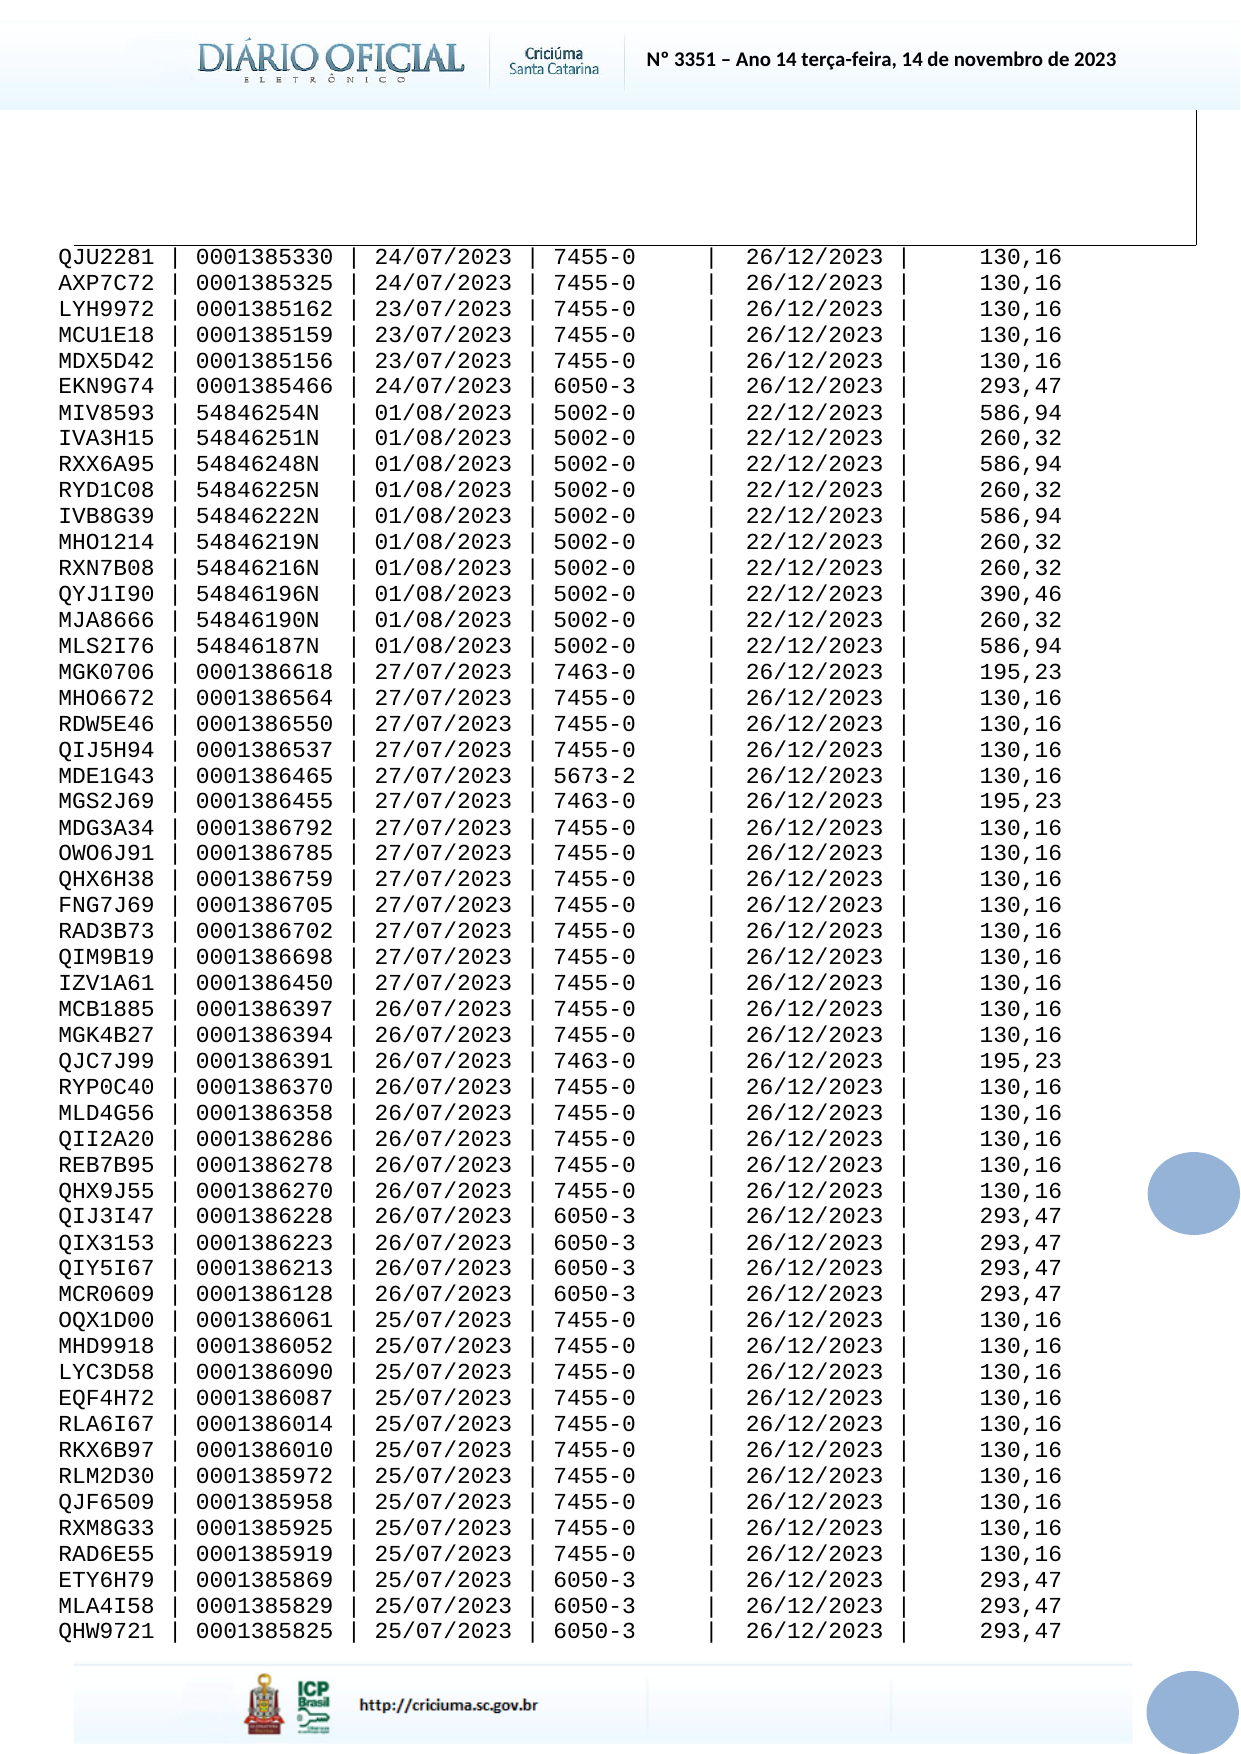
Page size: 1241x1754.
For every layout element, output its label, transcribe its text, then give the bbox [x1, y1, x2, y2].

text QYJ1I90 | 54846196N | 01/08/2023 | 5002-0 | 22/12/2023 | 390,46 [44, 582, 1196, 608]
text IVB8G39 | 54846222N | 01/08/2023 | 5002-0 | 22/12/2023 | 586,94 [44, 504, 1196, 531]
text MLD4G56 | 0001386358 | 26/07/2023 | 7455-0 | 26/12/2023 | 130,16 [44, 1101, 1196, 1127]
text MCU1E18 | 0001385159 | 23/07/2023 | 7455-0 | 26/12/2023 | 130,16 [44, 323, 1196, 349]
text RLA6I67 | 0001386014 | 25/07/2023 | 7455-0 | 26/12/2023 | 130,16 [44, 1412, 1196, 1438]
text ETY6H79 | 0001385869 | 25/07/2023 | 6050-3 | 26/12/2023 | 293,47 [44, 1568, 1196, 1594]
text FNG7J69 | 0001386705 | 27/07/2023 | 7455-0 | 26/12/2023 | 130,16 [44, 894, 1196, 919]
text IVA3H15 | 54846251N | 01/08/2023 | 5002-0 | 22/12/2023 | 260,32 [44, 427, 1196, 453]
text RYD1C08 | 54846225N | 01/08/2023 | 5002-0 | 22/12/2023 | 260,32 [44, 479, 1196, 504]
text AXP7C72 | 0001385325 | 24/07/2023 | 7455-0 | 26/12/2023 | 130,16 [44, 271, 1196, 297]
text MGS2J69 | 0001386455 | 27/07/2023 | 7463-0 | 26/12/2023 | 195,23 [44, 790, 1196, 816]
text MJA8666 | 54846190N | 01/08/2023 | 5002-0 | 22/12/2023 | 260,32 [44, 608, 1196, 634]
text LYC3D58 | 0001386090 | 25/07/2023 | 7455-0 | 26/12/2023 | 130,16 [44, 1361, 1196, 1386]
text RLM2D30 | 0001385972 | 25/07/2023 | 7455-0 | 26/12/2023 | 130,16 [44, 1464, 1196, 1490]
text EKN9G74 | 0001385466 | 24/07/2023 | 6050-3 | 26/12/2023 | 293,47 [44, 375, 1196, 401]
text OWO6J91 | 0001386785 | 27/07/2023 | 7455-0 | 26/12/2023 | 130,16 [44, 842, 1196, 868]
text QJF6509 | 0001385958 | 25/07/2023 | 7455-0 | 26/12/2023 | 130,16 [44, 1490, 1196, 1516]
text RAD3B73 | 0001386702 | 27/07/2023 | 7455-0 | 26/12/2023 | 130,16 [44, 919, 1196, 946]
text RXN7B08 | 54846216N | 01/08/2023 | 5002-0 | 22/12/2023 | 260,32 [44, 556, 1196, 582]
text QIM9B19 | 0001386698 | 27/07/2023 | 7455-0 | 26/12/2023 | 130,16 [44, 946, 1196, 971]
text MGK0706 | 0001386618 | 27/07/2023 | 7463-0 | 26/12/2023 | 195,23 [44, 660, 1196, 686]
text MIV8593 | 54846254N | 01/08/2023 | 5002-0 | 22/12/2023 | 586,94 [44, 401, 1196, 427]
text QJC7J99 | 0001386391 | 26/07/2023 | 7463-0 | 26/12/2023 | 195,23 [44, 1049, 1196, 1075]
text MDX5D42 | 0001385156 | 23/07/2023 | 7455-0 | 26/12/2023 | 130,16 [44, 349, 1196, 375]
text RXX6A95 | 54846248N | 01/08/2023 | 5002-0 | 22/12/2023 | 586,94 [44, 453, 1196, 479]
text OQX1D00 | 0001386061 | 25/07/2023 | 7455-0 | 26/12/2023 | 130,16 [44, 1309, 1196, 1334]
text MHO1214 | 54846219N | 01/08/2023 | 5002-0 | 22/12/2023 | 260,32 [44, 531, 1196, 556]
text QIX3153 | 0001386223 | 26/07/2023 | 6050-3 | 26/12/2023 | 293,47 [44, 1231, 1196, 1257]
text QHW9721 | 0001385825 | 25/07/2023 | 6050-3 | 26/12/2023 | 293,47 [44, 1620, 1196, 1646]
text REB7B95 | 0001386278 | 26/07/2023 | 7455-0 | 26/12/2023 | 130,16 [44, 1153, 1180, 1179]
text QII2A20 | 0001386286 | 26/07/2023 | 7455-0 | 26/12/2023 | 130,16 [44, 1127, 1196, 1153]
text QIJ5H94 | 0001386537 | 27/07/2023 | 7455-0 | 26/12/2023 | 130,16 [44, 738, 1196, 764]
text MLA4I58 | 0001385829 | 25/07/2023 | 6050-3 | 26/12/2023 | 293,47 [44, 1594, 1196, 1620]
text RKX6B97 | 0001386010 | 25/07/2023 | 7455-0 | 26/12/2023 | 130,16 [44, 1438, 1196, 1464]
text MHD9918 | 0001386052 | 25/07/2023 | 7455-0 | 26/12/2023 | 130,16 [44, 1334, 1196, 1361]
text MDG3A34 | 0001386792 | 27/07/2023 | 7455-0 | 26/12/2023 | 130,16 [44, 816, 1196, 842]
text QHX9J55 | 0001386270 | 26/07/2023 | 7455-0 | 26/12/2023 | 130,16 [44, 1179, 1150, 1205]
text MCB1885 | 0001386397 | 26/07/2023 | 7455-0 | 26/12/2023 | 130,16 [44, 997, 1196, 1023]
text RYP0C40 | 0001386370 | 26/07/2023 | 7455-0 | 26/12/2023 | 130,16 [44, 1075, 1196, 1101]
text MHO6672 | 0001386564 | 27/07/2023 | 7455-0 | 26/12/2023 | 130,16 [44, 686, 1196, 712]
text QHX6H38 | 0001386759 | 27/07/2023 | 7455-0 | 26/12/2023 | 130,16 [44, 868, 1196, 894]
text MDE1G43 | 0001386465 | 27/07/2023 | 5673-2 | 26/12/2023 | 130,16 [44, 764, 1196, 790]
text MCR0609 | 0001386128 | 26/07/2023 | 6050-3 | 26/12/2023 | 293,47 [44, 1283, 1196, 1309]
text QJU2281 | 0001385330 | 24/07/2023 | 7455-0 | 26/12/2023 | 130,16 [44, 245, 1196, 271]
text EQF4H72 | 0001386087 | 25/07/2023 | 7455-0 | 26/12/2023 | 130,16 [44, 1386, 1196, 1412]
text RDW5E46 | 0001386550 | 27/07/2023 | 7455-0 | 26/12/2023 | 130,16 [44, 712, 1196, 738]
text LYH9972 | 0001385162 | 23/07/2023 | 7455-0 | 26/12/2023 | 130,16 [44, 297, 1196, 323]
text MLS2I76 | 54846187N | 01/08/2023 | 5002-0 | 22/12/2023 | 586,94 [44, 634, 1196, 660]
text IZV1A61 | 0001386450 | 27/07/2023 | 7455-0 | 26/12/2023 | 130,16 [44, 971, 1196, 997]
text RAD6E55 | 0001385919 | 25/07/2023 | 7455-0 | 26/12/2023 | 130,16 [44, 1542, 1196, 1568]
text RXM8G33 | 0001385925 | 25/07/2023 | 7455-0 | 26/12/2023 | 130,16 [44, 1516, 1196, 1542]
text MGK4B27 | 0001386394 | 26/07/2023 | 7455-0 | 26/12/2023 | 130,16 [44, 1023, 1196, 1049]
text QIJ3I47 | 0001386228 | 26/07/2023 | 6050-3 | 26/12/2023 | 293,47 [44, 1205, 1171, 1231]
text QIY5I67 | 0001386213 | 26/07/2023 | 6050-3 | 26/12/2023 | 293,47 [44, 1257, 1196, 1283]
